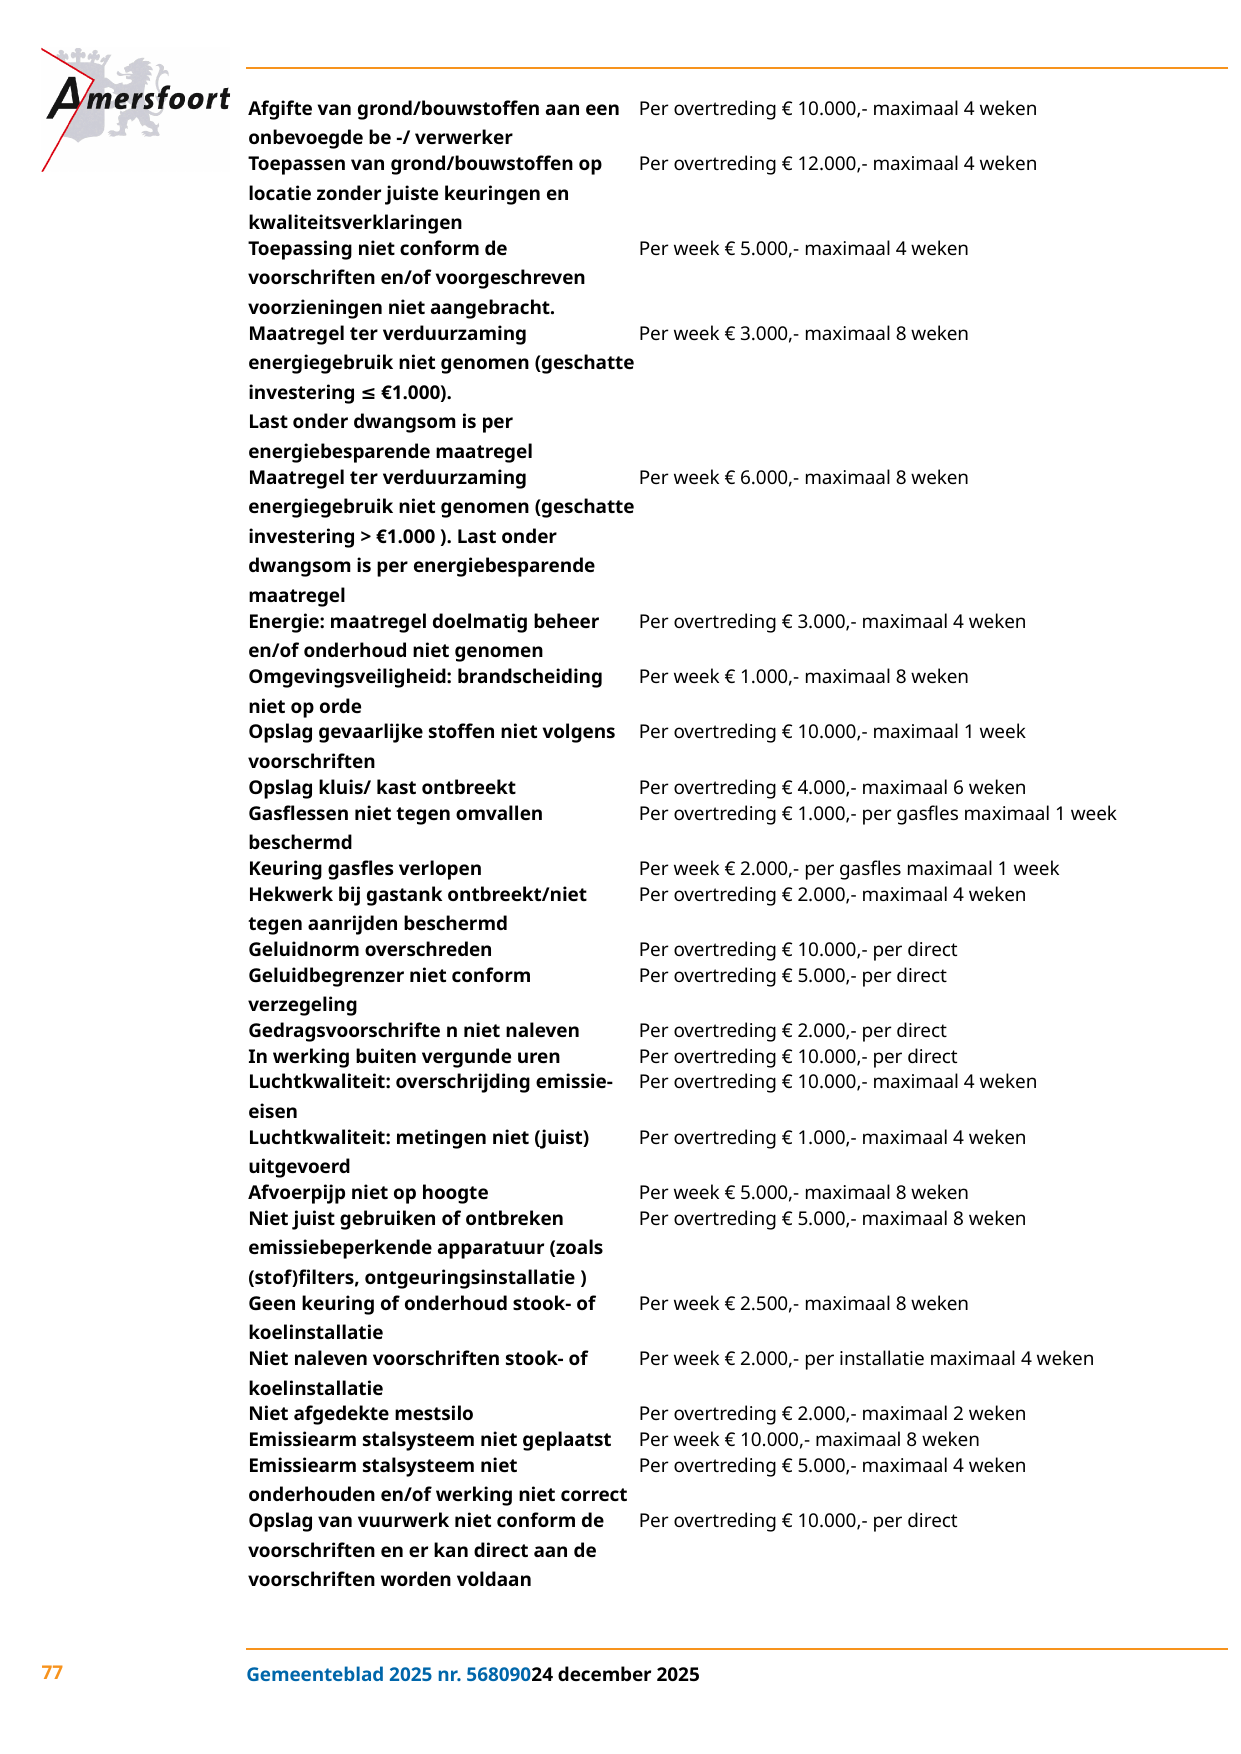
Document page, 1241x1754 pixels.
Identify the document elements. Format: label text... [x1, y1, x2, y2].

table_cell Per overtreding € 3.000,- maximaal 4 weken [639, 608, 1152, 663]
table_cell Per overtreding € 10.000,- maximaal 4 weken [639, 95, 1152, 150]
table_cell Niet naleven voorschriften stook- of koelinstallatie [248, 1345, 638, 1400]
table_cell Gedragsvoorschrifte n niet naleven [248, 1017, 638, 1043]
table_cell Per overtreding € 10.000,- per direct [639, 1043, 1152, 1068]
table_cell Per overtreding € 12.000,- maximaal 4 weken [639, 150, 1152, 235]
table_cell Per overtreding € 1.000,- maximaal 4 weken [639, 1124, 1152, 1179]
table_cell Geen keuring of onderhoud stook- of koelinstallatie [248, 1290, 638, 1345]
picture [41, 47, 231, 172]
table_cell Per week € 10.000,- maximaal 8 weken [639, 1426, 1152, 1452]
table_cell Luchtkwaliteit: metingen niet (juist) uitgevoerd [248, 1124, 638, 1179]
table_cell Hekwerk bij gastank ontbreekt/niet tegen aanrijden beschermd [248, 881, 638, 936]
table_cell Per overtreding € 2.000,- maximaal 4 weken [639, 881, 1152, 936]
table_cell Afvoerpijp niet op hoogte [248, 1179, 638, 1205]
table_cell Per week € 1.000,- maximaal 8 weken [639, 663, 1152, 719]
table_cell Per week € 5.000,- maximaal 4 weken [639, 235, 1152, 320]
table_cell Opslag van vuurwerk niet conform de voorschriften en er kan direct aan de voorschriften worden voldaan [248, 1507, 638, 1592]
table_cell Energie: maatregel doelmatig beheer en/of onderhoud niet genomen [248, 608, 638, 663]
table_cell Geluidbegrenzer niet conform verzegeling [248, 962, 638, 1017]
table_cell Per week € 2.000,- per gasfles maximaal 1 week [639, 855, 1152, 881]
table_cell Per overtreding € 10.000,- per direct [639, 1507, 1152, 1592]
table_cell Gasflessen niet tegen omvallen beschermd [248, 800, 638, 855]
table_cell Niet afgedekte mestsilo [248, 1400, 638, 1426]
table_cell Luchtkwaliteit: overschrijding emissie-eisen [248, 1069, 638, 1124]
table_cell Per overtreding € 5.000,- maximaal 8 weken [639, 1205, 1152, 1290]
table_cell Per week € 3.000,- maximaal 8 weken [639, 320, 1152, 464]
table_cell Maatregel ter verduurzaming energiegebruik niet genomen (geschatte investering > €1.000 ). Last onder dwangsom is per energiebesparende maatregel [248, 464, 638, 608]
table_cell In werking buiten vergunde uren [248, 1043, 638, 1068]
table_cell Per week € 5.000,- maximaal 8 weken [639, 1179, 1152, 1205]
table_cell Toepassen van grond/bouwstoffen op locatie zonder juiste keuringen en kwaliteitsverklaringen [248, 150, 638, 235]
table_cell Per overtreding € 2.000,- per direct [639, 1017, 1152, 1043]
table_cell Keuring gasfles verlopen [248, 855, 638, 881]
table_cell Per overtreding € 10.000,- maximaal 4 weken [639, 1069, 1152, 1124]
table_cell Per overtreding € 1.000,- per gasfles maximaal 1 week [639, 800, 1152, 855]
table_cell Opslag gevaarlijke stoffen niet volgens voorschriften [248, 719, 638, 774]
table_cell Emissiearm stalsysteem niet geplaatst [248, 1426, 638, 1452]
table_cell Toepassing niet conform de voorschriften en/of voorgeschreven voorzieningen niet aangebracht. [248, 235, 638, 320]
table_cell Geluidnorm overschreden [248, 936, 638, 962]
table_cell Opslag kluis/ kast ontbreekt [248, 774, 638, 800]
table_cell Per overtreding € 4.000,- maximaal 6 weken [639, 774, 1152, 800]
table_cell Afgifte van grond/bouwstoffen aan een onbevoegde be -/ verwerker [248, 95, 638, 150]
table_cell Per overtreding € 2.000,- maximaal 2 weken [639, 1400, 1152, 1426]
table_cell Per week € 2.000,- per installatie maximaal 4 weken [639, 1345, 1152, 1400]
table_cell Per overtreding € 5.000,- maximaal 4 weken [639, 1452, 1152, 1507]
table_cell Per overtreding € 10.000,- maximaal 1 week [639, 719, 1152, 774]
table_cell Per week € 6.000,- maximaal 8 weken [639, 464, 1152, 608]
table_cell Maatregel ter verduurzaming energiegebruik niet genomen (geschatte investering ≤ €1.000). Last onder dwangsom is per energiebesparende maatregel [248, 320, 638, 464]
table_cell Niet juist gebruiken of ontbreken emissiebeperkende apparatuur (zoals (stof)filters, ontgeuringsinstallatie ) [248, 1205, 638, 1290]
table_cell Per overtreding € 10.000,- per direct [639, 936, 1152, 962]
table_cell Omgevingsveiligheid: brandscheiding niet op orde [248, 663, 638, 719]
table_cell Per week € 2.500,- maximaal 8 weken [639, 1290, 1152, 1345]
table_cell Emissiearm stalsysteem niet onderhouden en/of werking niet correct [248, 1452, 638, 1507]
table_cell Per overtreding € 5.000,- per direct [639, 962, 1152, 1017]
